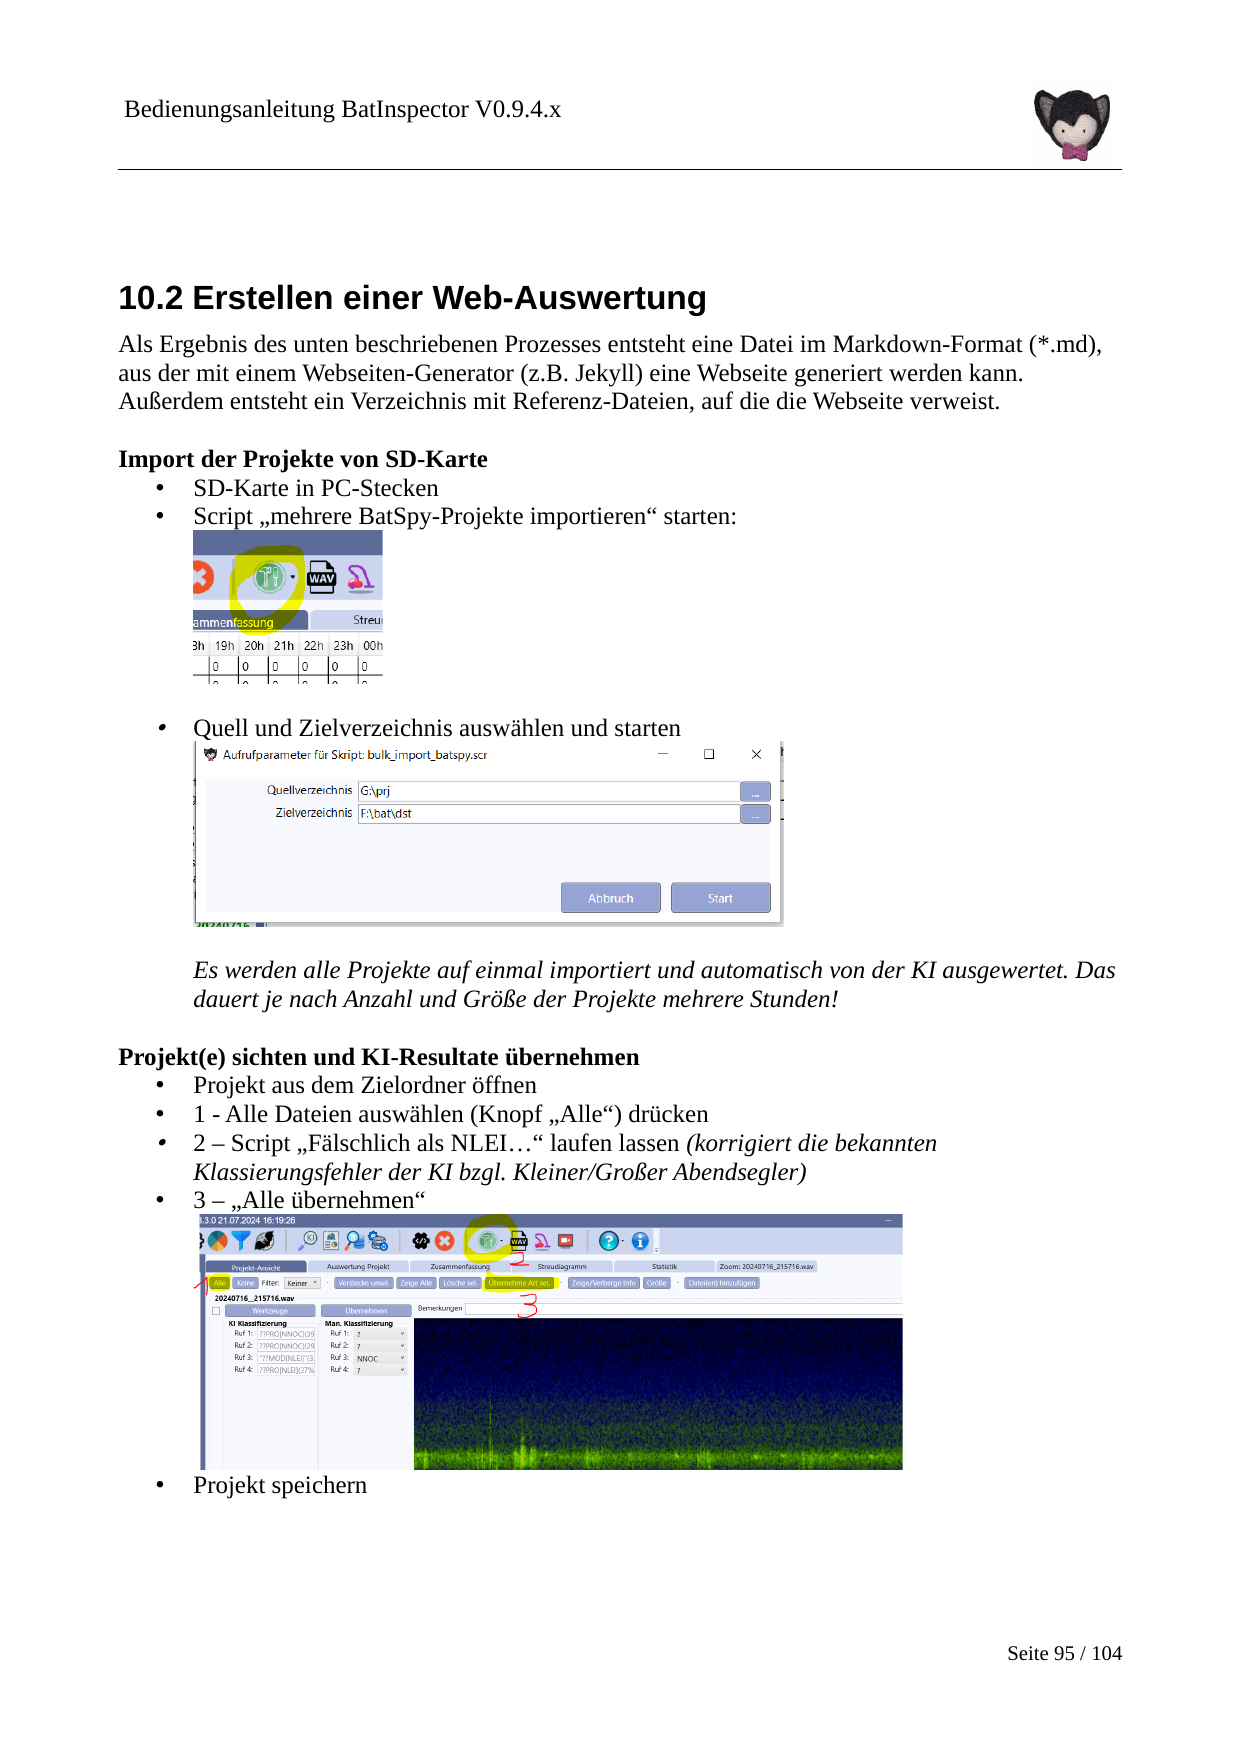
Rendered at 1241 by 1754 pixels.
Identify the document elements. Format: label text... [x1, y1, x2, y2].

text Projekt(e) sichten und KI-Resultate übernehmen [118, 1042, 1122, 1070]
list Quell und Zielverzeichnis auswählen und starten Es werden alle Projekte auf einmal importiert und automatisch von der KI ausgewertet. Das dauert je nach Anzahl und Größe der Projekte mehrere Stunden! [156, 713, 1122, 1013]
picture [193, 741, 784, 927]
list Projekt speichern [156, 1470, 1122, 1498]
list 3 – „Alle übernehmen“ [156, 1185, 1122, 1214]
list 2 – Script „Fälschlich als NLEI…“ laufen lassen (korrigiert die bekannten Klassierungsfehler der KI bzgl. Kleiner/Großer Abendsegler) [156, 1128, 1122, 1185]
picture [1030, 80, 1119, 169]
list 1 - Alle Dateien auswählen (Knopf „Alle“) drücken [156, 1099, 1122, 1128]
list Script „mehrere BatSpy-Projekte importieren“ starten: [156, 501, 1122, 713]
text Als Ergebnis des unten beschriebenen Prozesses entsteht eine Datei im Markdown-Format (*.md), aus der mit einem Webseiten-Generator (z.B. Jekyll) eine Webseite generiert werden kann. Außerdem entsteht ein Verzeichnis mit Referenz-Dateien, auf die die Webseite verweist. [118, 329, 1122, 415]
text Import der Projekte von SD-Karte [118, 444, 1122, 473]
list Projekt aus dem Zielordner öffnen [156, 1070, 1122, 1099]
picture [193, 530, 383, 684]
subtitle Erstellen einer Web-Auswertung [118, 278, 1122, 316]
picture [193, 1214, 903, 1470]
list SD-Karte in PC-Stecken [156, 473, 1122, 501]
